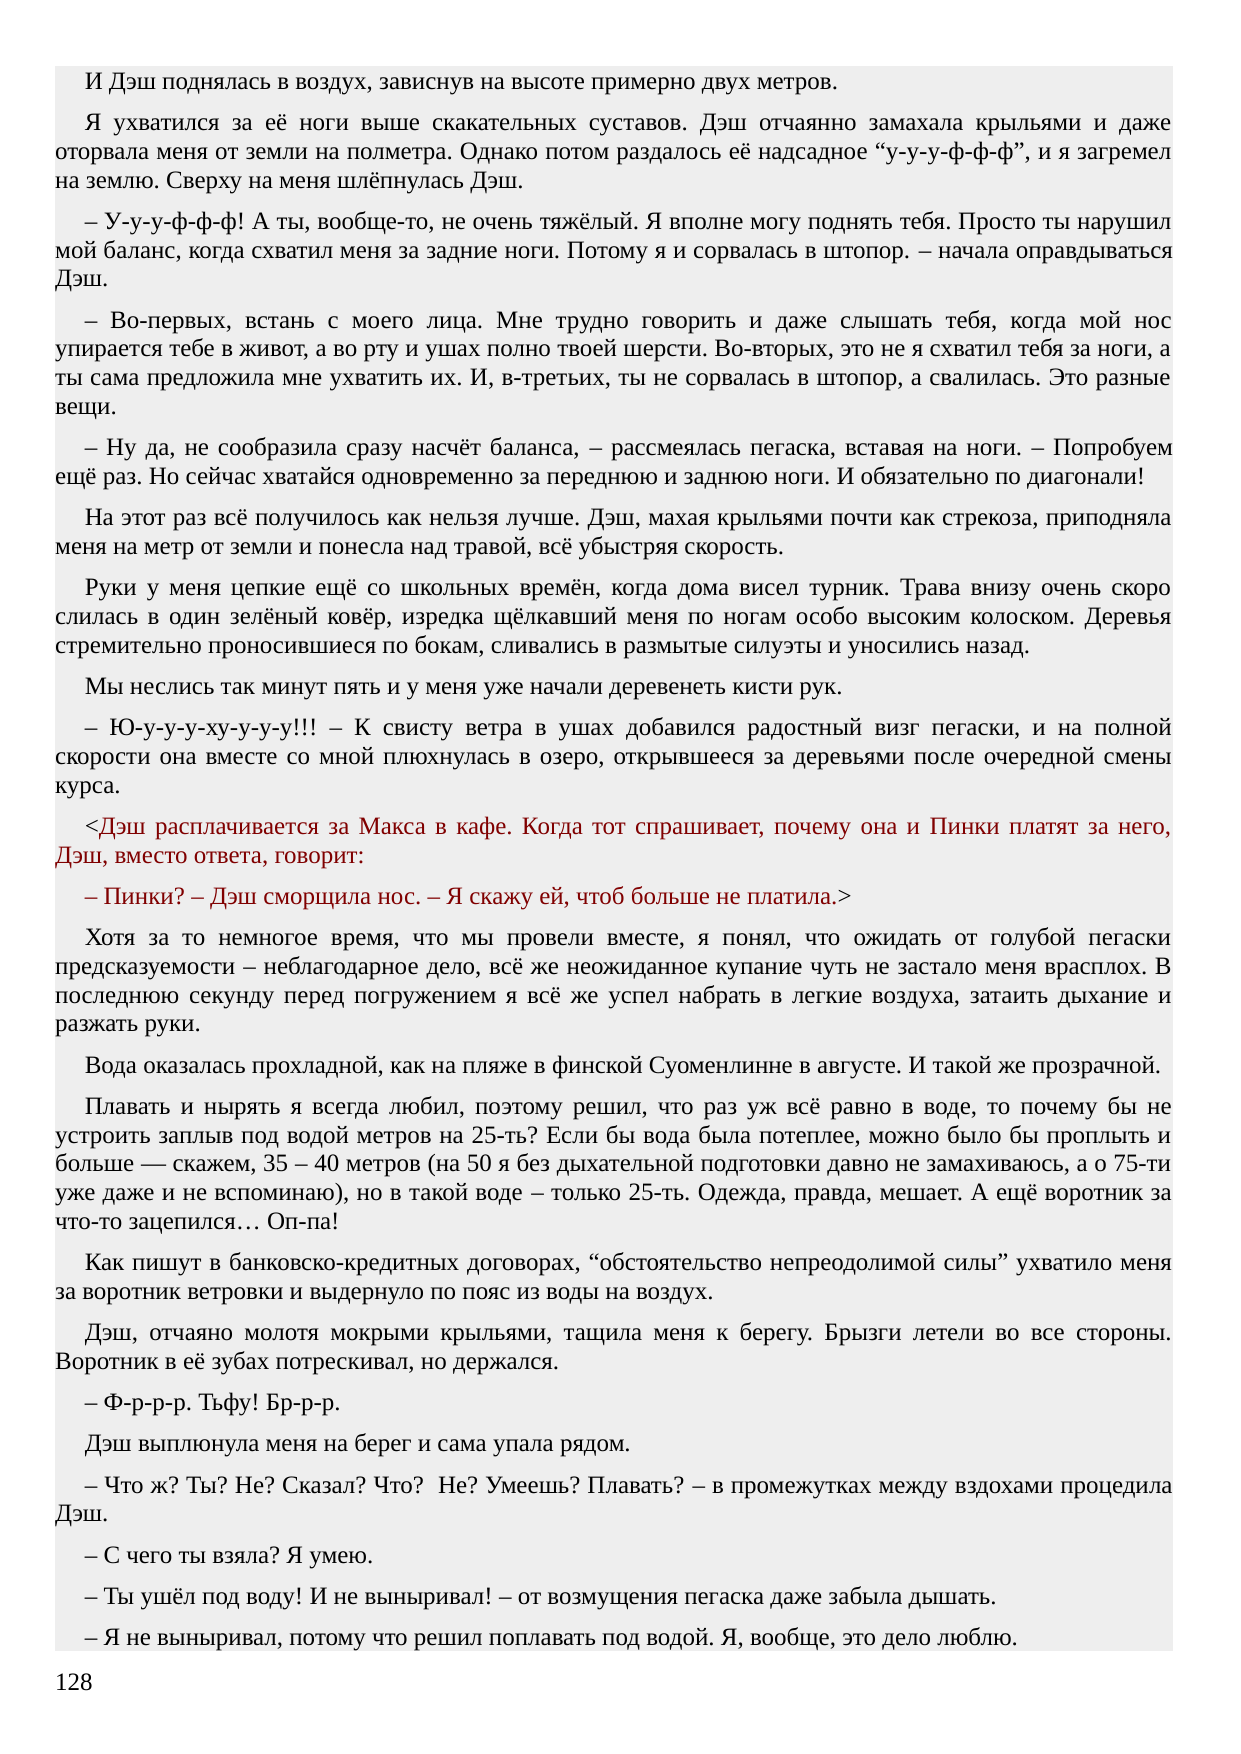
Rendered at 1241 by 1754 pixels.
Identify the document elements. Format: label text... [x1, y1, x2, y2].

text Мы неслись так минут пять и у меня уже начали деревенеть кисти рук. [55, 671, 1173, 700]
text Дэш выплюнула меня на берег и сама упала рядом. [55, 1428, 1173, 1457]
text – Ф-р-р-р. Тьфу! Бр-р-р. [55, 1387, 1173, 1416]
text Как пишут в банковско-кредитных договорах, “обстоятельство непреодолимой силы” ухватило меня за воротник ветровки и выдернуло по пояс из воды на воздух. [55, 1247, 1173, 1305]
text На этот раз всё получилось как нельзя лучше. Дэш, махая крыльями почти как стрекоза, приподняла меня на метр от земли и понесла над травой, всё убыстряя скорость. [55, 502, 1173, 560]
text Плавать и нырять я всегда любил, поэтому решил, что раз уж всё равно в воде, то почему бы не устроить заплыв под водой метров на 25-ть? Если бы вода была потеплее, можно было бы проплыть и больше — скажем, 35 – 40 метров (на 50 я без дыхательной подготовки давно не замахиваюсь, а о 75-ти уже даже и не вспоминаю), но в такой воде – только 25-ть. Одежда, правда, мешает. А ещё воротник за что-то зацепился… Оп-па! [55, 1091, 1173, 1235]
text – Ну да, не сообразила сразу насчёт баланса, – рассмеялась пегаска, вставая на ноги. – Попробуем ещё раз. Но сейчас хватайся одновременно за переднюю и заднюю ноги. И обязательно по диагонали! [55, 432, 1173, 490]
text Я ухватился за её ноги выше скакательных суставов. Дэш отчаянно замахала крыльями и даже оторвала меня от земли на полметра. Однако потом раздалось её надсадное “у-у-у-ф-ф-ф”, и я загремел на землю. Сверху на меня шлёпнулась Дэш. [55, 107, 1173, 193]
text – Что ж? Ты? Не? Сказал? Что? Не? Умеешь? Плавать? – в промежутках между вздохами процедила Дэш. [55, 1470, 1173, 1527]
text Вода оказалась прохладной, как на пляже в финской Суоменлинне в августе. И такой же прозрачной. [55, 1050, 1173, 1078]
text Хотя за то немногое время, что мы провели вместе, я понял, что ожидать от голубой пегаски предсказуемости – неблагодарное дело, всё же неожиданное купание чуть не застало меня врасплох. В последнюю секунду перед погружением я всё же успел набрать в легкие воздуха, затаить дыхание и разжать руки. [55, 922, 1173, 1037]
text – С чего ты взяла? Я умею. [55, 1540, 1173, 1568]
text – Ты ушёл под воду! И не выныривал! – от возмущения пегаска даже забыла дышать. [55, 1581, 1173, 1610]
text – Ю-у-у-у-ху-у-у-у!!! – К свисту ветра в ушах добавился радостный визг пегаски, и на полной скорости она вместе со мной плюхнулась в озеро, открывшееся за деревьями после очередной смены курса. [55, 712, 1173, 798]
text – Я не выныривал, потому что решил поплавать под водой. Я, вообще, это дело люблю. [55, 1622, 1173, 1651]
text И Дэш поднялась в воздух, зависнув на высоте примерно двух метров. [55, 66, 1173, 95]
text – Во-первых, встань с моего лица. Мне трудно говорить и даже слышать тебя, когда мой нос упирается тебе в живот, а во рту и ушах полно твоей шерсти. Во-вторых, это не я схватил тебя за ноги, а ты сама предложила мне ухватить их. И, в-третьих, ты не сорвалась в штопор, а свалилась. Это разные вещи. [55, 305, 1173, 420]
text <Дэш расплачивается за Макса в кафе. Когда тот спрашивает, почему она и Пинки платят за него, Дэш, вместо ответа, говорит: [55, 811, 1173, 868]
text Дэш, отчаяно молотя мокрыми крыльями, тащила меня к берегу. Брызги летели во все стороны. Воротник в её зубах потрескивал, но держался. [55, 1317, 1173, 1375]
text – У-у-у-ф-ф-ф! А ты, вообще-то, не очень тяжёлый. Я вполне могу поднять тебя. Просто ты нарушил мой баланс, когда схватил меня за задние ноги. Потому я и сорвалась в штопор. – начала оправдываться Дэш. [55, 206, 1173, 292]
text – Пинки? – Дэш сморщила нос. – Я скажу ей, чтоб больше не платила.> [55, 881, 1173, 910]
text Руки у меня цепкие ещё со школьных времён, когда дома висел турник. Трава внизу очень скоро слилась в один зелёный ковёр, изредка щёлкавший меня по ногам особо высоким колоском. Деревья стремительно проносившиеся по бокам, сливались в размытые силуэты и уносились назад. [55, 572, 1173, 658]
